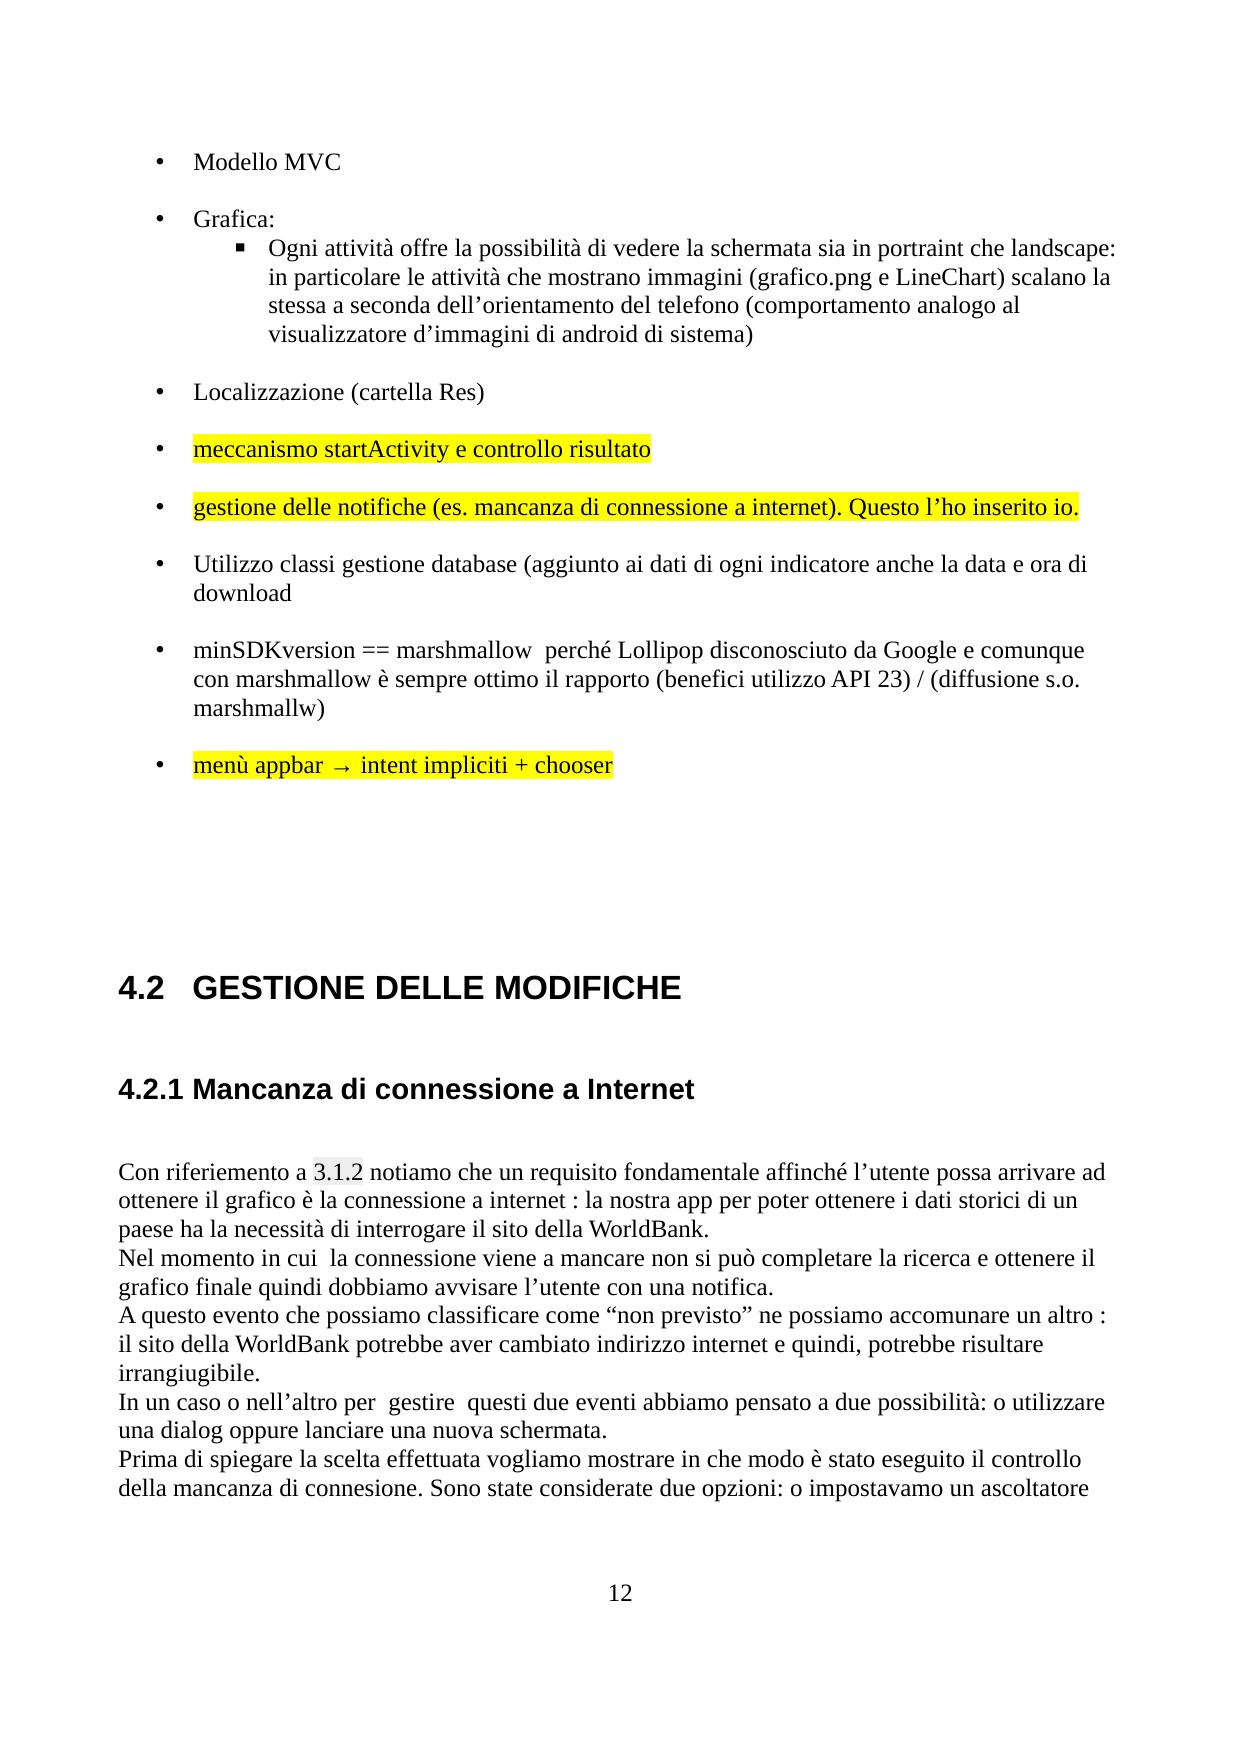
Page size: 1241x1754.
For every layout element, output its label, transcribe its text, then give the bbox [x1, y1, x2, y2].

list Utilizzo classi gestione database (aggiunto ai dati di ogni indicatore anche la data e ora di download [156, 549, 1122, 607]
list meccanismo startActivity e controllo risultato [156, 434, 1122, 463]
subtitle 4.2.1 Mancanza di connessione a Internet [118, 1072, 1122, 1106]
list gestione delle notifiche (es. mancanza di connessione a internet). Questo l’ho inserito io. [156, 492, 1122, 521]
text Nel momento in cui la connessione viene a mancare non si può completare la ricerca e ottenere il grafico finale quindi dobbiamo avvisare l’utente con una notifica. [118, 1243, 1122, 1300]
list Grafica: [156, 204, 1122, 233]
list Ogni attività offre la possibilità di vedere la schermata sia in portraint che landscape: [231, 233, 1122, 262]
list minSDKversion == marshmallow perché Lollipop disconosciuto da Google e comunque con marshmallow è sempre ottimo il rapporto (benefici utilizzo API 23) / (diffusione s.o. marshmallw) [156, 636, 1122, 722]
text In un caso o nell’altro per gestire questi due eventi abbiamo pensato a due possibilità: o utilizzare una dialog oppure lanciare una nuova schermata. [118, 1387, 1122, 1444]
list Localizzazione (cartella Res) [156, 377, 1122, 406]
list menù appbar → intent impliciti + chooser [156, 751, 1122, 779]
text Con riferiemento a 3.1.2 notiamo che un requisito fondamentale affinché l’utente possa arrivare ad ottenere il grafico è la connessione a internet : la nostra app per poter ottenere i dati storici di un paese ha la necessità di interrogare il sito della WorldBank. [118, 1157, 1122, 1243]
subtitle 4.2 GESTIONE DELLE MODIFICHE [118, 968, 1122, 1007]
list in particolare le attività che mostrano immagini (grafico.png e LineChart) scalano la stessa a seconda dell’orientamento del telefono (comportamento analogo al visualizzatore d’immagini di android di sistema) [231, 262, 1122, 348]
text A questo evento che possiamo classificare come “non previsto” ne possiamo accomunare un altro : il sito della WorldBank potrebbe aver cambiato indirizzo internet e quindi, potrebbe risultare irrangiugibile. [118, 1300, 1122, 1387]
list Modello MVC [156, 147, 1122, 176]
text Prima di spiegare la scelta effettuata vogliamo mostrare in che modo è stato eseguito il controllo della mancanza di connesione. Sono state considerate due opzioni: o impostavamo un ascoltatore [118, 1444, 1122, 1502]
